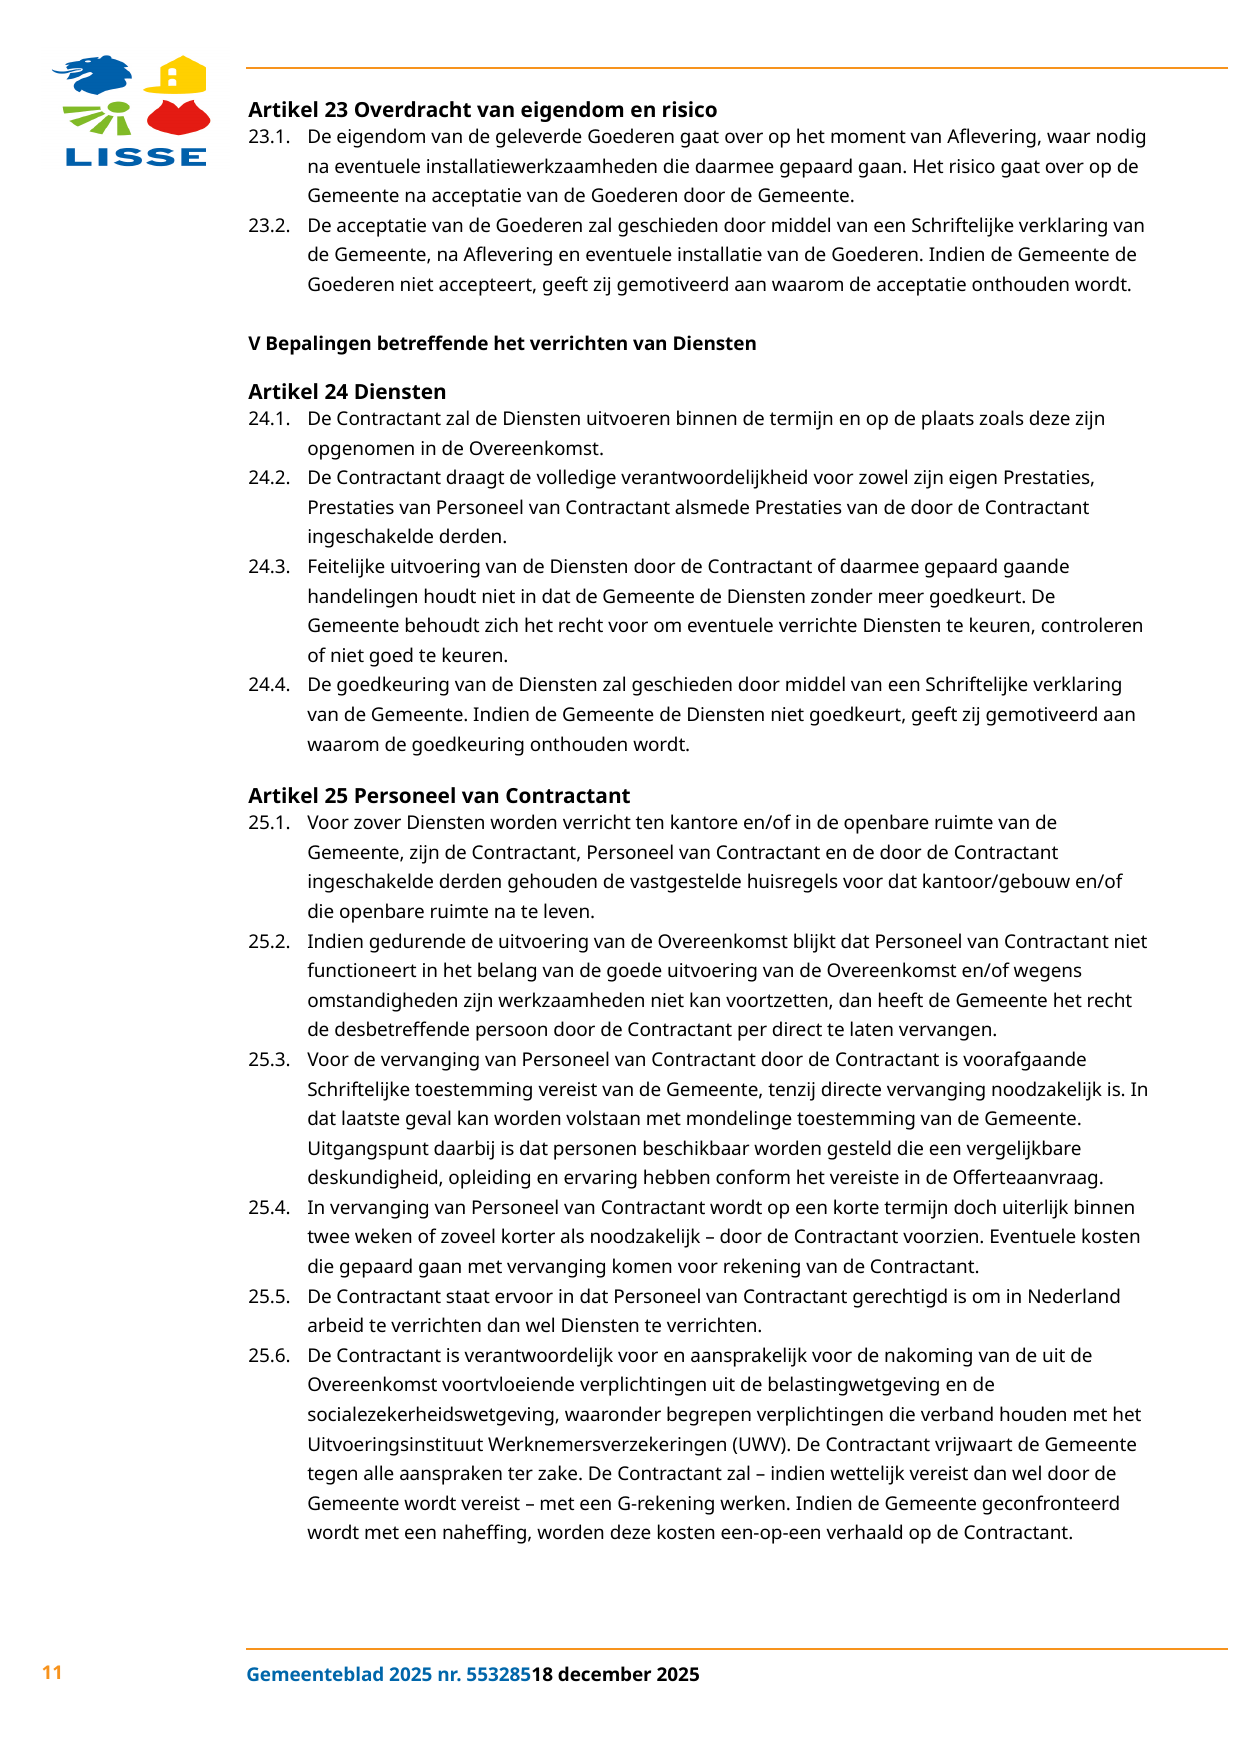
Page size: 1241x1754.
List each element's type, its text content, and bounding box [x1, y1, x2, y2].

list De goedkeuring van de Diensten zal geschieden door middel van een Schriftelijke verklaring van de Gemeente. Indien de Gemeente de Diensten niet goedkeurt, geeft zij gemotiveerd aan waarom de goedkeuring onthouden wordt. [248, 672, 1152, 756]
text Artikel 25 Personeel van Contractant [248, 781, 1152, 809]
list In vervanging van Personeel van Contractant wordt op een korte termijn doch uiterlijk binnen twee weken of zoveel korter als noodzakelijk – door de Contractant voorzien. Eventuele kosten die gepaard gaan met vervanging komen voor rekening van de Contractant. [248, 1194, 1152, 1279]
list De acceptatie van de Goederen zal geschieden door middel van een Schriftelijke verklaring van de Gemeente, na Aflevering en eventuele installatie van de Goederen. Indien de Gemeente de Goederen niet accepteert, geeft zij gemotiveerd aan waarom de acceptatie onthouden wordt. [248, 212, 1152, 297]
list De eigendom van de geleverde Goederen gaat over op het moment van Aflevering, waar nodig na eventuele installatiewerkzaamheden die daarmee gepaard gaan. Het risico gaat over op de Gemeente na acceptatie van de Goederen door de Gemeente. [248, 123, 1152, 208]
list De Contractant is verantwoordelijk voor en aansprakelijk voor de nakoming van de uit de Overeenkomst voortvloeiende verplichtingen uit de belastingwetgeving en de socialezekerheidswetgeving, waaronder begrepen verplichtingen die verband houden met het Uitvoeringsinstituut Werknemersverzekeringen (UWV). De Contractant vrijwaart de Gemeente tegen alle aanspraken ter zake. De Contractant zal – indien wettelijk vereist dan wel door de Gemeente wordt vereist – met een G-rekening werken. Indien de Gemeente geconfronteerd wordt met een naheffing, worden deze kosten een-op-een verhaald op de Contractant. [248, 1342, 1152, 1545]
picture [41, 47, 231, 172]
list Feitelijke uitvoering van de Diensten door de Contractant of daarmee gepaard gaande handelingen houdt niet in dat de Gemeente de Diensten zonder meer goedkeurt. De Gemeente behoudt zich het recht voor om eventuele verrichte Diensten te keuren, controleren of niet goed te keuren. [248, 553, 1152, 668]
list Voor zover Diensten worden verricht ten kantore en/of in de openbare ruimte van de Gemeente, zijn de Contractant, Personeel van Contractant en de door de Contractant ingeschakelde derden gehouden de vastgestelde huisregels voor dat kantoor/gebouw en/of die openbare ruimte na te leven. [248, 809, 1152, 924]
list De Contractant zal de Diensten uitvoeren binnen de termijn en op de plaats zoals deze zijn opgenomen in de Overeenkomst. [248, 405, 1152, 461]
text Artikel 23 Overdracht van eigendom en risico [248, 95, 1152, 123]
list Voor de vervanging van Personeel van Contractant door de Contractant is voorafgaande Schriftelijke toestemming vereist van de Gemeente, tenzij directe vervanging noodzakelijk is. In dat laatste geval kan worden volstaan met mondelinge toestemming van de Gemeente. Uitgangspunt daarbij is dat personen beschikbaar worden gesteld die een vergelijkbare deskundigheid, opleiding en ervaring hebben conform het vereiste in de Offerteaanvraag. [248, 1046, 1152, 1190]
list Indien gedurende de uitvoering van de Overeenkomst blijkt dat Personeel van Contractant niet functioneert in het belang van de goede uitvoering van de Overeenkomst en/of wegens omstandigheden zijn werkzaamheden niet kan voortzetten, dan heeft de Gemeente het recht de desbetreffende persoon door de Contractant per direct te laten vervangen. [248, 928, 1152, 1042]
list De Contractant draagt de volledige verantwoordelijkheid voor zowel zijn eigen Prestaties, Prestaties van Personeel van Contractant alsmede Prestaties van de door de Contractant ingeschakelde derden. [248, 464, 1152, 549]
text Artikel 24 Diensten [248, 377, 1152, 405]
list De Contractant staat ervoor in dat Personeel van Contractant gerechtigd is om in Nederland arbeid te verrichten dan wel Diensten te verrichten. [248, 1283, 1152, 1338]
text V Bepalingen betreffende het verrichten van Diensten [248, 330, 1152, 356]
